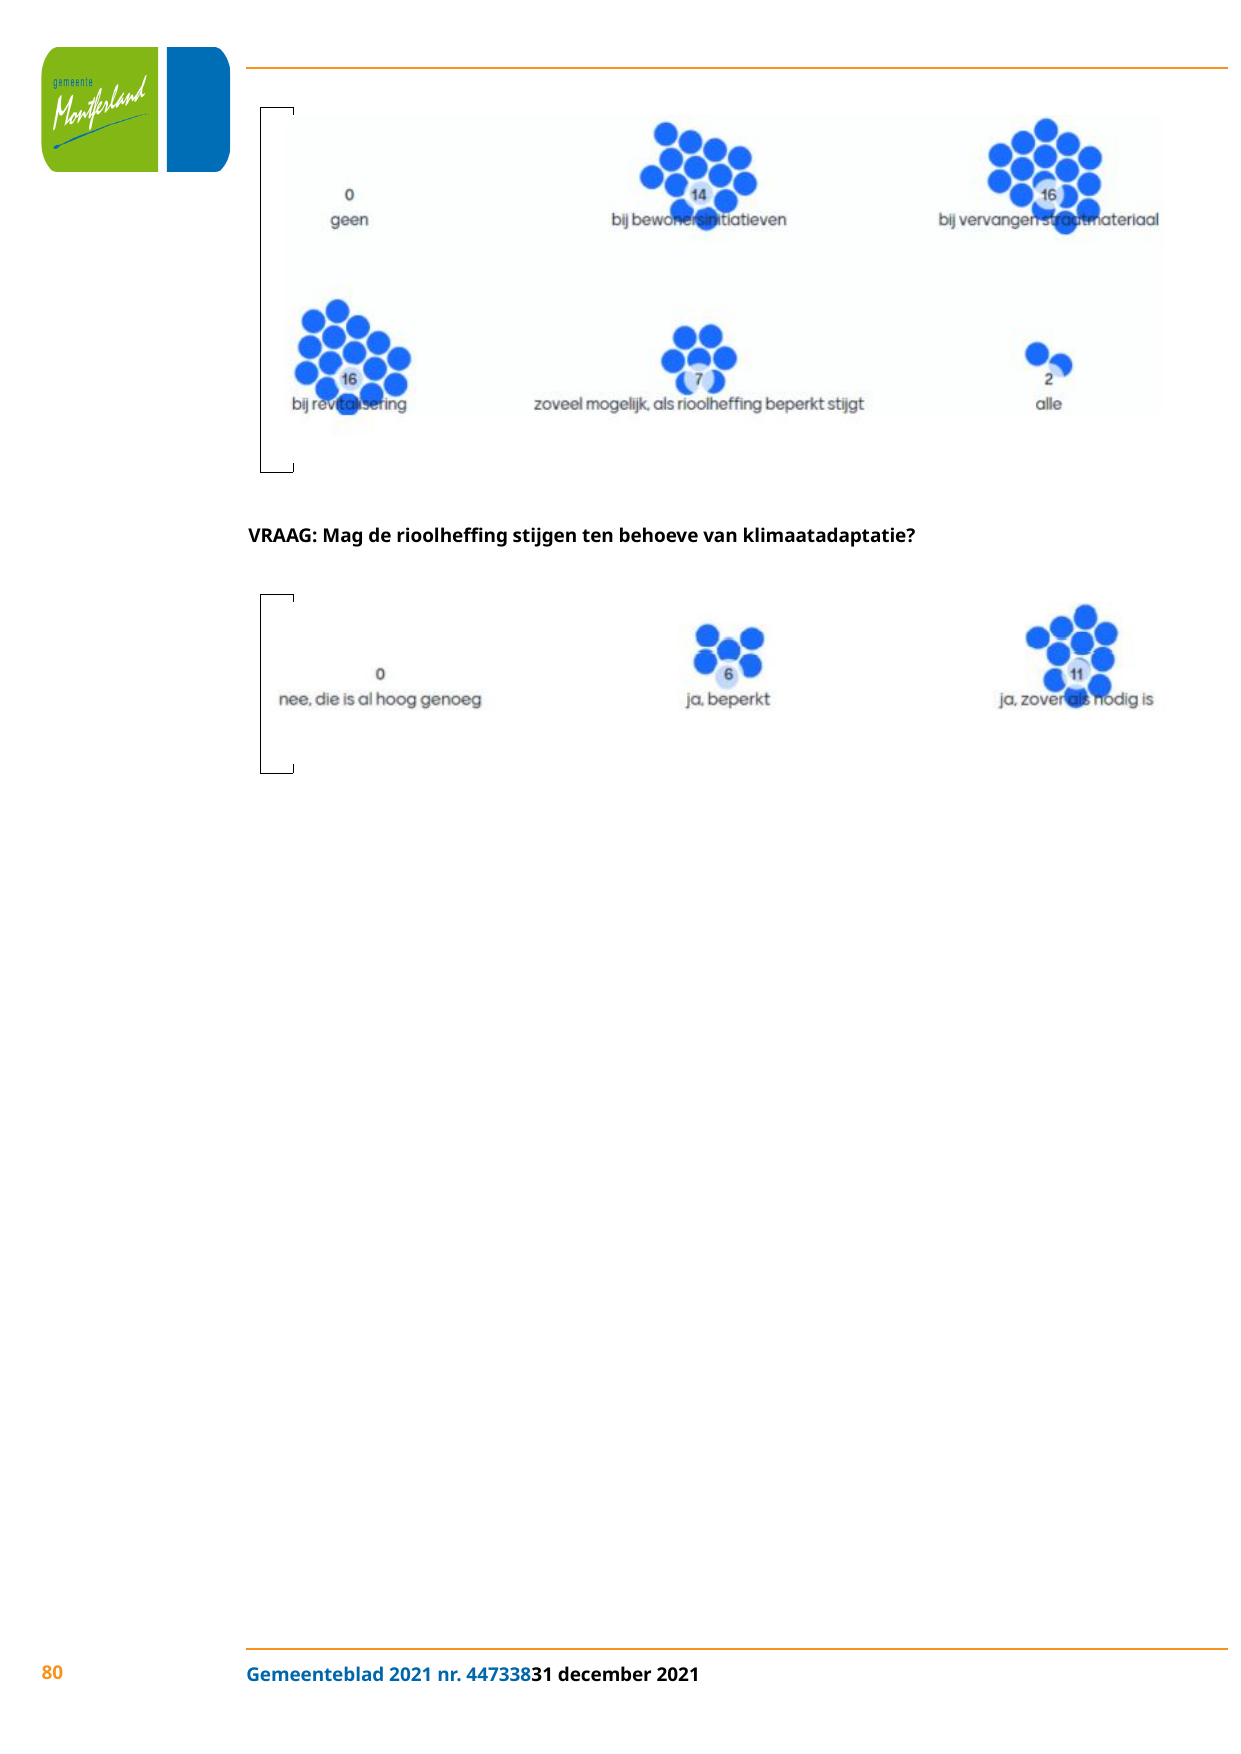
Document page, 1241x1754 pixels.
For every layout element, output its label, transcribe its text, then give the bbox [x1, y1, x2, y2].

picture [268, 115, 1173, 463]
picture [268, 602, 1173, 764]
picture [41, 47, 231, 172]
text VRAAG: Mag de rioolheffing stijgen ten behoeve van klimaatadaptatie? [248, 523, 1152, 548]
